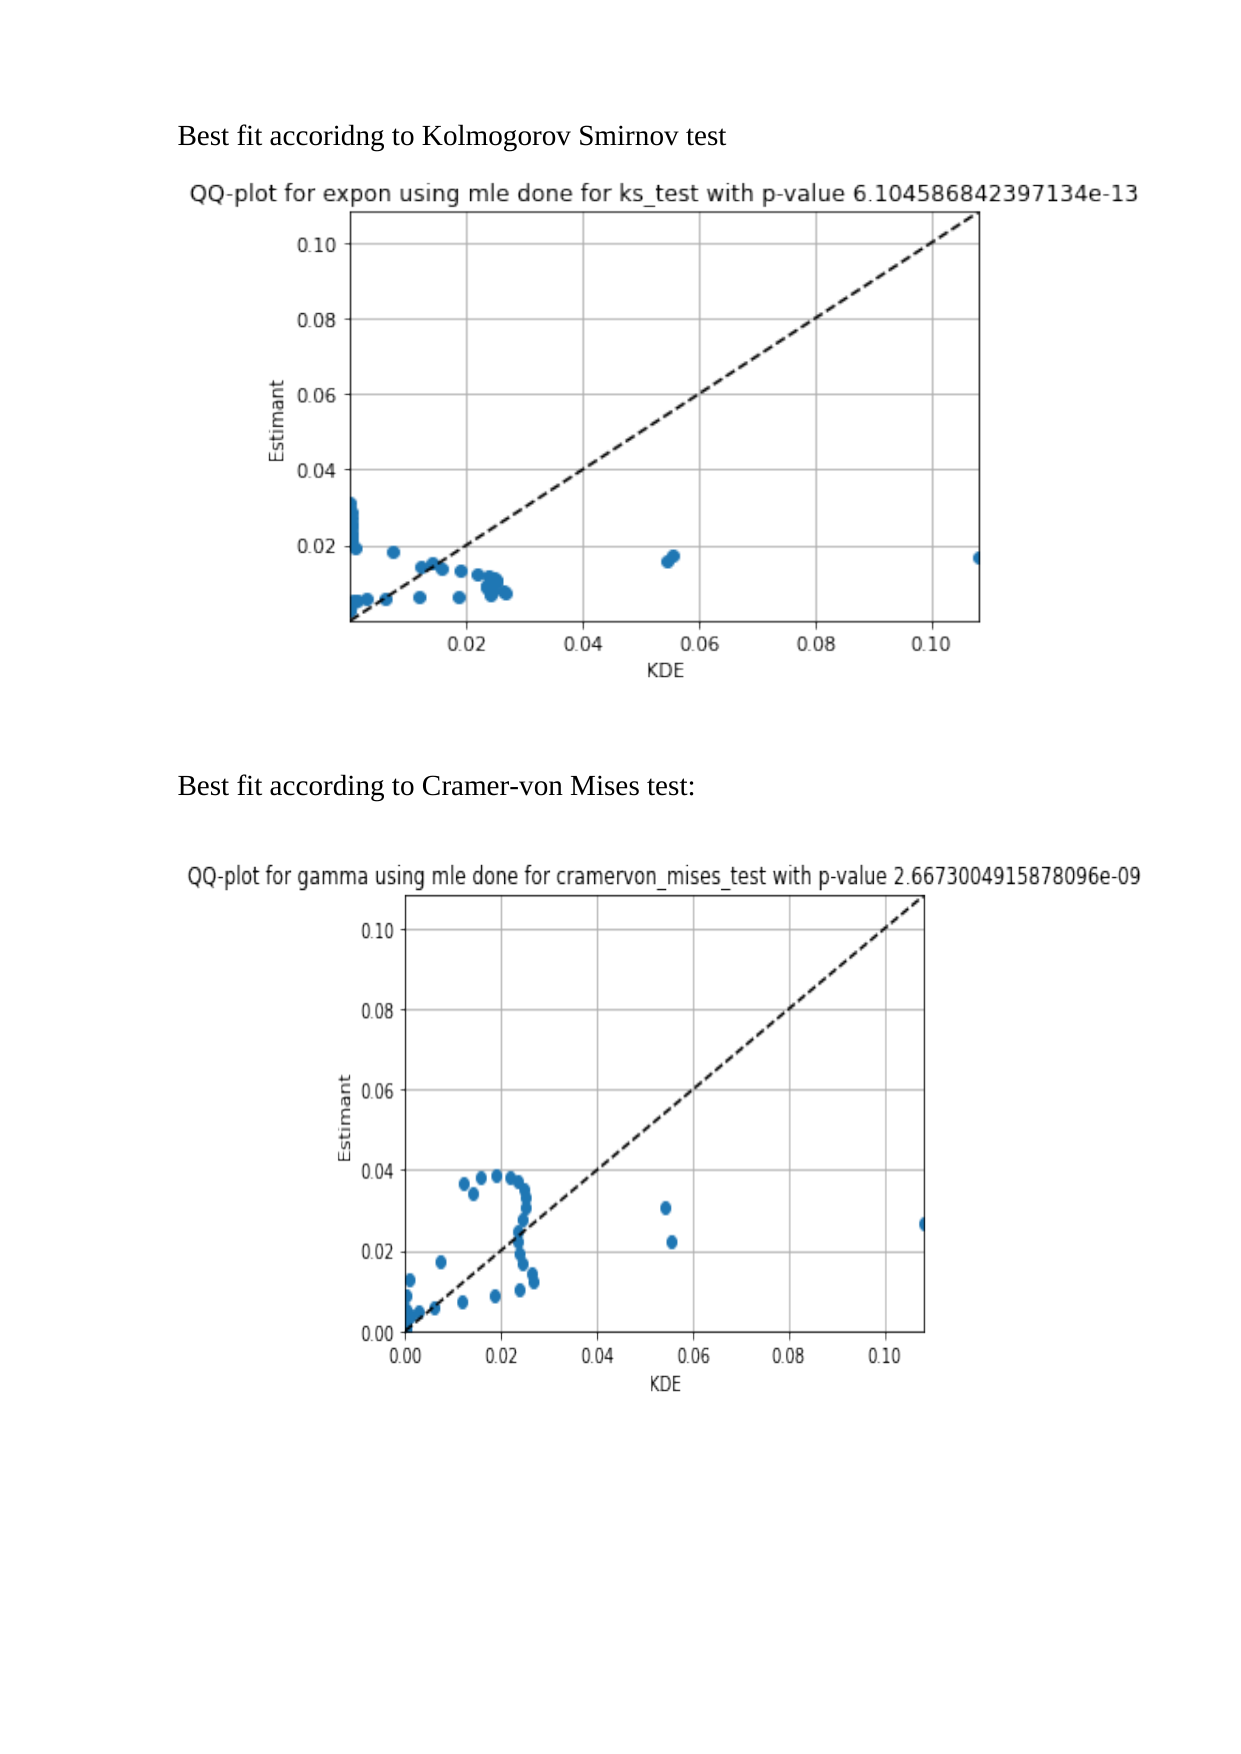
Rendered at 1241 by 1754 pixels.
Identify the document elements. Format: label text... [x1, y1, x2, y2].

text Best fit accoridng to Kolmogorov Smirnov test [177, 118, 1152, 152]
picture [177, 171, 1152, 693]
text Best fit according to Cramer-von Mises test: [177, 768, 1152, 801]
picture [177, 851, 1152, 1408]
